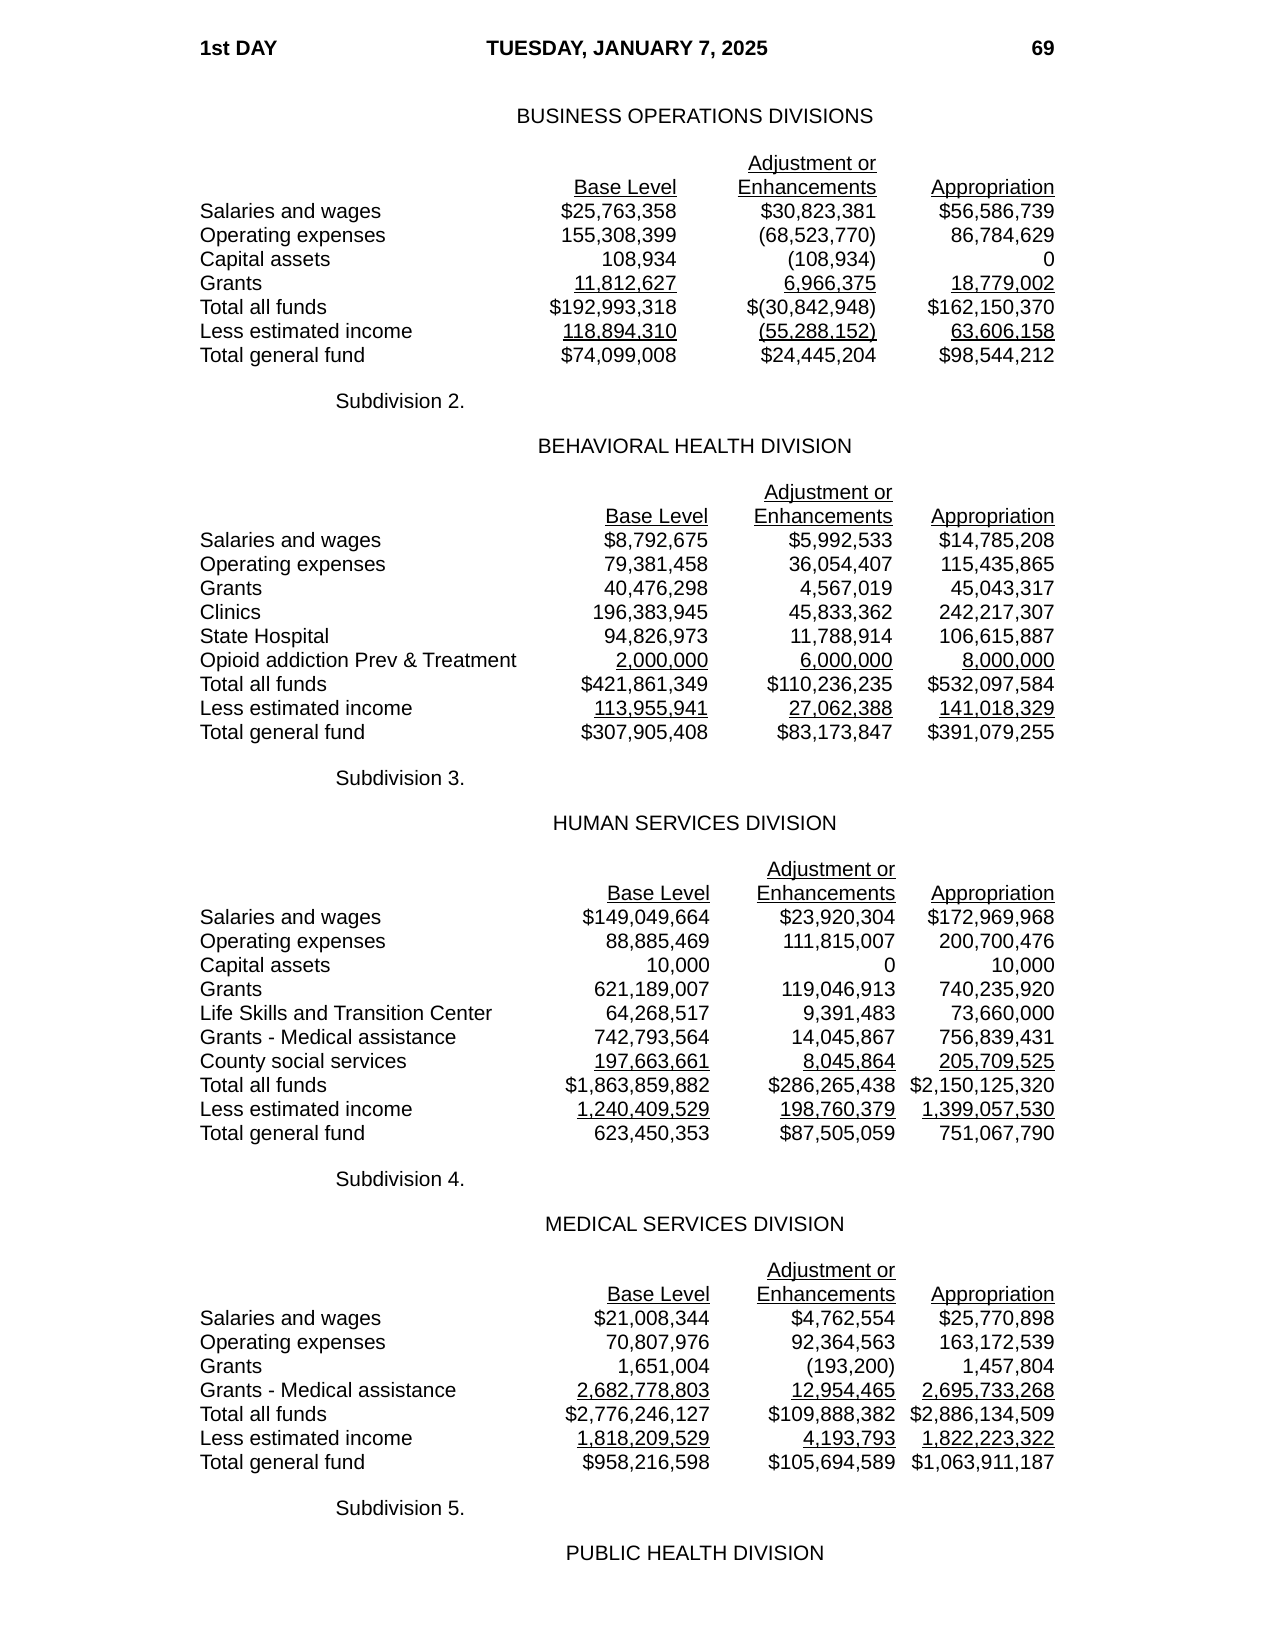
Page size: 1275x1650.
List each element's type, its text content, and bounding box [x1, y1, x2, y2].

text Subdivision 3. [282, 767, 1054, 790]
table_cell 740,235,920 [895, 977, 1054, 1001]
table_cell 1,457,804 [895, 1354, 1054, 1378]
subtitle Page 69 [9, 9, 109, 33]
table_cell 113,955,941 [550, 696, 708, 719]
table_cell 10,000 [895, 953, 1054, 977]
table_cell $172,969,968 [895, 905, 1054, 929]
table_cell 242,217,307 [893, 600, 1054, 624]
table_cell 1,822,223,322 [895, 1426, 1054, 1450]
text [0, 0, 118, 42]
table_cell $286,265,438 [710, 1073, 895, 1097]
table_cell $4,762,554 [710, 1306, 895, 1330]
table_cell $21,008,344 [540, 1306, 710, 1330]
table_cell $958,216,598 [540, 1450, 710, 1474]
table_cell Total all funds [200, 295, 449, 318]
table_cell Salaries and wages [200, 528, 550, 552]
table_cell County social services [200, 1049, 540, 1073]
table_cell $421,861,349 [550, 672, 708, 696]
text Subdivision 5. [282, 1498, 1054, 1520]
text Subdivision 4. [282, 1168, 1054, 1191]
table_cell 4,567,019 [708, 576, 892, 600]
table_cell (68,523,770) [677, 223, 876, 247]
table_cell 118,894,310 [449, 319, 677, 342]
table_cell 79,381,458 [550, 552, 708, 576]
table_cell State Hospital [200, 624, 550, 648]
table_header Adjustment or Enhancements [708, 480, 892, 528]
table_cell 2,695,733,268 [895, 1378, 1054, 1402]
table_cell Operating expenses [200, 1330, 540, 1354]
table_cell 0 [876, 247, 1054, 271]
table_header Appropriation [893, 480, 1054, 528]
table_header Adjustment or Enhancements [677, 151, 876, 199]
table_cell 9,391,483 [710, 1001, 895, 1025]
table_cell 205,709,525 [895, 1049, 1054, 1073]
table_cell 751,067,790 [895, 1121, 1054, 1144]
table_cell Grants - Medical assistance [200, 1378, 540, 1402]
table_cell Total general fund [200, 720, 550, 743]
table_cell Opioid addiction Prev & Treatment [200, 648, 550, 672]
table_cell 6,000,000 [708, 648, 892, 672]
table_cell 63,606,158 [876, 319, 1054, 342]
table_cell $98,544,212 [876, 343, 1054, 366]
table_cell $5,992,533 [708, 528, 892, 552]
table_cell 86,784,629 [876, 223, 1054, 247]
text MEDICAL SERVICES DIVISION [282, 1213, 1054, 1236]
table_cell 94,826,973 [550, 624, 708, 648]
table_header Base Level [540, 857, 710, 905]
table_cell $1,863,859,882 [540, 1073, 710, 1097]
table_cell Grants - Medical assistance [200, 1025, 540, 1049]
table_cell $24,445,204 [677, 343, 876, 366]
table_cell 2,682,778,803 [540, 1378, 710, 1402]
table_cell 64,268,517 [540, 1001, 710, 1025]
table_cell Total general fund [200, 343, 449, 366]
table_cell $109,888,382 [710, 1402, 895, 1426]
table_header Base Level [449, 151, 677, 199]
table_cell 119,046,913 [710, 977, 895, 1001]
table_cell 40,476,298 [550, 576, 708, 600]
table_cell Less estimated income [200, 319, 449, 342]
table_cell 14,045,867 [710, 1025, 895, 1049]
table_header [200, 480, 550, 528]
table_cell (55,288,152) [677, 319, 876, 342]
table_cell 11,812,627 [449, 271, 677, 294]
table_cell Life Skills and Transition Center [200, 1001, 540, 1025]
table_header Base Level [550, 480, 708, 528]
table_cell 1,399,057,530 [895, 1097, 1054, 1121]
table_header [200, 857, 540, 905]
table_cell 742,793,564 [540, 1025, 710, 1049]
table_cell $74,099,008 [449, 343, 677, 366]
table_cell Capital assets [200, 247, 449, 271]
table_cell Total general fund [200, 1121, 540, 1144]
table_cell 106,615,887 [893, 624, 1054, 648]
table_header Appropriation [876, 151, 1054, 199]
table_cell Total all funds [200, 672, 550, 696]
table_cell $23,920,304 [710, 905, 895, 929]
table_cell Total general fund [200, 1450, 540, 1474]
table_cell 2,000,000 [550, 648, 708, 672]
table_cell 200,700,476 [895, 929, 1054, 953]
text PUBLIC HEALTH DIVISION [282, 1542, 1054, 1565]
table_header Appropriation [895, 1258, 1054, 1306]
table_cell $391,079,255 [893, 720, 1054, 743]
table_cell Less estimated income [200, 1426, 540, 1450]
table_cell Operating expenses [200, 552, 550, 576]
table_cell 18,779,002 [876, 271, 1054, 294]
table_cell Grants [200, 1354, 540, 1378]
table_cell 756,839,431 [895, 1025, 1054, 1049]
table_cell $25,763,358 [449, 199, 677, 223]
table_header Adjustment or Enhancements [710, 857, 895, 905]
table_cell Salaries and wages [200, 199, 449, 223]
table_cell Total all funds [200, 1073, 540, 1097]
table_cell 4,193,793 [710, 1426, 895, 1450]
table_cell $56,586,739 [876, 199, 1054, 223]
text BUSINESS OPERATIONS DIVISIONS [282, 106, 1054, 128]
table_cell 92,364,563 [710, 1330, 895, 1354]
table_cell 111,815,007 [710, 929, 895, 953]
table_cell 8,000,000 [893, 648, 1054, 672]
table_cell 11,788,914 [708, 624, 892, 648]
table_cell 88,885,469 [540, 929, 710, 953]
table_cell $307,905,408 [550, 720, 708, 743]
table_cell 45,833,362 [708, 600, 892, 624]
table_cell 196,383,945 [550, 600, 708, 624]
table_cell $105,694,589 [710, 1450, 895, 1474]
table_cell 155,308,399 [449, 223, 677, 247]
table_cell $14,785,208 [893, 528, 1054, 552]
table_cell 198,760,379 [710, 1097, 895, 1121]
table_cell 73,660,000 [895, 1001, 1054, 1025]
table_cell 115,435,865 [893, 552, 1054, 576]
table_cell $2,150,125,320 [895, 1073, 1054, 1097]
table_cell Operating expenses [200, 929, 540, 953]
table_cell (193,200) [710, 1354, 895, 1378]
table_cell $110,236,235 [708, 672, 892, 696]
table_header Adjustment or Enhancements [710, 1258, 895, 1306]
table_cell 197,663,661 [540, 1049, 710, 1073]
table_cell Less estimated income [200, 1097, 540, 1121]
table_cell 621,189,007 [540, 977, 710, 1001]
table_cell Clinics [200, 600, 550, 624]
table_cell 6,966,375 [677, 271, 876, 294]
table_cell Less estimated income [200, 696, 550, 719]
table_header [200, 1258, 540, 1306]
table_cell $192,993,318 [449, 295, 677, 318]
table_cell 163,172,539 [895, 1330, 1054, 1354]
table_cell 0 [710, 953, 895, 977]
table_cell Salaries and wages [200, 1306, 540, 1330]
table_cell 1,818,209,529 [540, 1426, 710, 1450]
table_cell 12,954,465 [710, 1378, 895, 1402]
table_cell 8,045,864 [710, 1049, 895, 1073]
text BEHAVIORAL HEALTH DIVISION [282, 435, 1054, 458]
table_cell 45,043,317 [893, 576, 1054, 600]
table_cell 623,450,353 [540, 1121, 710, 1144]
table_cell $83,173,847 [708, 720, 892, 743]
table_header Base Level [540, 1258, 710, 1306]
table_cell Grants [200, 576, 550, 600]
table_cell $30,823,381 [677, 199, 876, 223]
table_cell Salaries and wages [200, 905, 540, 929]
table_cell $532,097,584 [893, 672, 1054, 696]
table_cell $1,063,911,187 [895, 1450, 1054, 1474]
table_cell 10,000 [540, 953, 710, 977]
table_header Appropriation [895, 857, 1054, 905]
table_header [200, 151, 449, 199]
table_cell Grants [200, 977, 540, 1001]
table_cell $8,792,675 [550, 528, 708, 552]
table_cell 27,062,388 [708, 696, 892, 719]
table_cell Operating expenses [200, 223, 449, 247]
table_cell $149,049,664 [540, 905, 710, 929]
table_cell Total all funds [200, 1402, 540, 1426]
text Subdivision 2. [282, 390, 1054, 413]
table_cell 1,240,409,529 [540, 1097, 710, 1121]
table_cell 70,807,976 [540, 1330, 710, 1354]
table_cell 141,018,329 [893, 696, 1054, 719]
table_cell $2,886,134,509 [895, 1402, 1054, 1426]
table_cell 1,651,004 [540, 1354, 710, 1378]
table_cell (108,934) [677, 247, 876, 271]
table_cell $162,150,370 [876, 295, 1054, 318]
text HUMAN SERVICES DIVISION [282, 812, 1054, 835]
table_cell 36,054,407 [708, 552, 892, 576]
table_cell 108,934 [449, 247, 677, 271]
table_cell $(30,842,948) [677, 295, 876, 318]
table_cell Grants [200, 271, 449, 294]
table_cell $87,505,059 [710, 1121, 895, 1144]
table_cell Capital assets [200, 953, 540, 977]
table_cell $2,776,246,127 [540, 1402, 710, 1426]
table_cell $25,770,898 [895, 1306, 1054, 1330]
